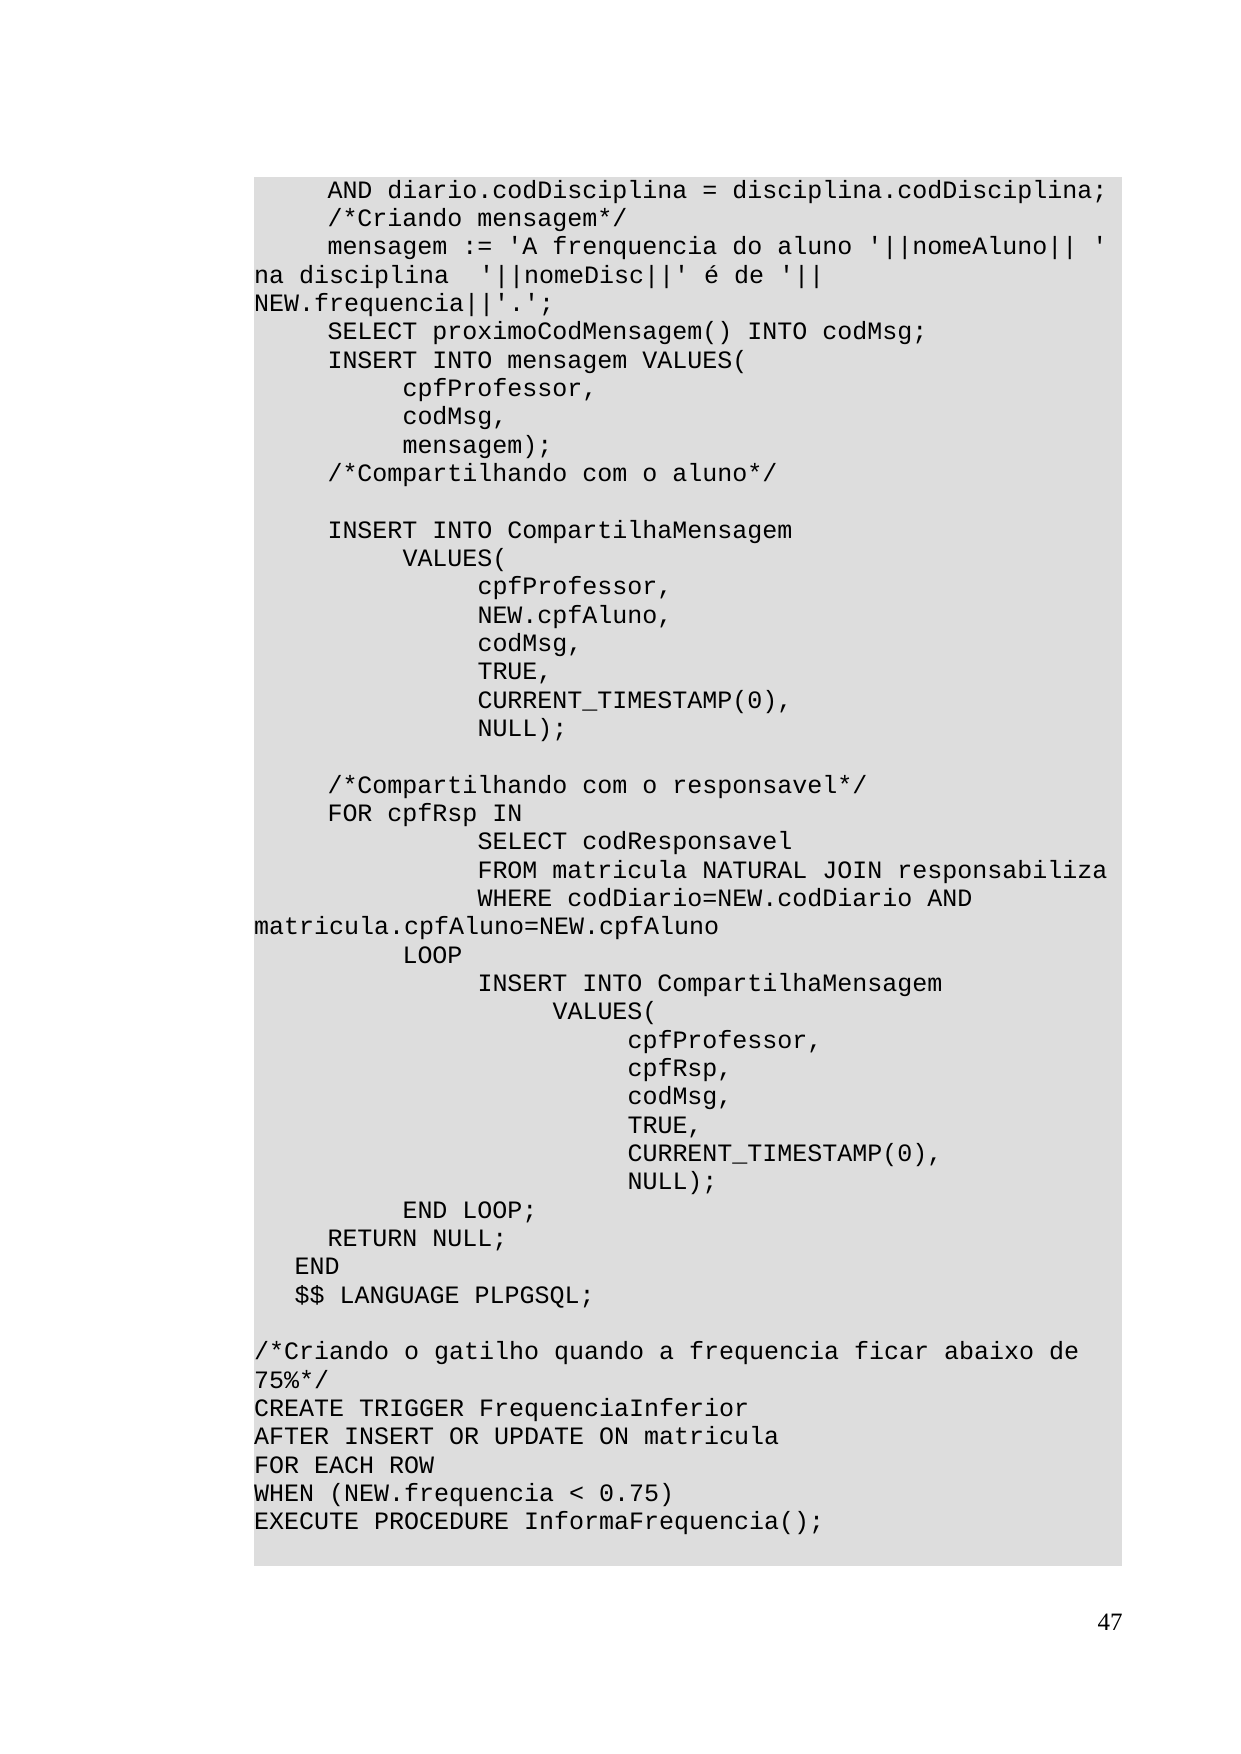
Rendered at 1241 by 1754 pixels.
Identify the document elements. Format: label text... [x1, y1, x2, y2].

text NULL); [254, 716, 1122, 744]
text cpfProfessor, [254, 376, 1122, 404]
text FOR EACH ROW [254, 1452, 1122, 1481]
text FOR cpfRsp IN [254, 801, 1122, 829]
text mensagem := 'A frenquencia do aluno '||nomeAluno|| ' na disciplina '||nomeDisc||' é de '|| NEW.frequencia||'.'; [254, 234, 1122, 319]
text /*Criando mensagem*/ [254, 206, 1122, 234]
text codMsg, [254, 631, 1122, 659]
text RETURN NULL; [254, 1226, 1122, 1254]
text FROM matricula NATURAL JOIN responsabiliza [254, 857, 1122, 886]
text VALUES( [254, 546, 1122, 574]
text cpfProfessor, [254, 1027, 1122, 1056]
text mensagem); [254, 432, 1122, 461]
text END [254, 1254, 1122, 1282]
text WHEN (NEW.frequencia < 0.75) [254, 1481, 1122, 1509]
text INSERT INTO CompartilhaMensagem [254, 971, 1122, 999]
text cpfRsp, [254, 1056, 1122, 1084]
text AFTER INSERT OR UPDATE ON matricula [254, 1424, 1122, 1452]
text CURRENT_TIMESTAMP(0), [254, 1141, 1122, 1169]
text SELECT proximoCodMensagem() INTO codMsg; [254, 319, 1122, 347]
text /*Criando o gatilho quando a frequencia ficar abaixo de 75%*/ [254, 1339, 1122, 1396]
text END LOOP; [254, 1197, 1122, 1226]
text CREATE TRIGGER FrequenciaInferior [254, 1396, 1122, 1424]
text LOOP [254, 942, 1122, 971]
text EXECUTE PROCEDURE InformaFrequencia(); [254, 1509, 1122, 1537]
text INSERT INTO mensagem VALUES( [254, 347, 1122, 376]
text SELECT codResponsavel [254, 829, 1122, 857]
text WHERE codDiario=NEW.codDiario AND matricula.cpfAluno=NEW.cpfAluno [254, 886, 1122, 942]
text cpfProfessor, [254, 574, 1122, 602]
text AND diario.codDisciplina = disciplina.codDisciplina; [254, 177, 1122, 206]
text /*Compartilhando com o aluno*/ [254, 461, 1122, 489]
text NULL); [254, 1169, 1122, 1197]
text TRUE, [254, 1112, 1122, 1141]
text codMsg, [254, 404, 1122, 432]
text TRUE, [254, 659, 1122, 687]
text codMsg, [254, 1084, 1122, 1112]
text NEW.cpfAluno, [254, 602, 1122, 631]
text /*Compartilhando com o responsavel*/ [254, 772, 1122, 801]
text $$ LANGUAGE PLPGSQL; [254, 1282, 1122, 1311]
text VALUES( [254, 999, 1122, 1027]
text INSERT INTO CompartilhaMensagem [254, 517, 1122, 546]
text CURRENT_TIMESTAMP(0), [254, 687, 1122, 716]
